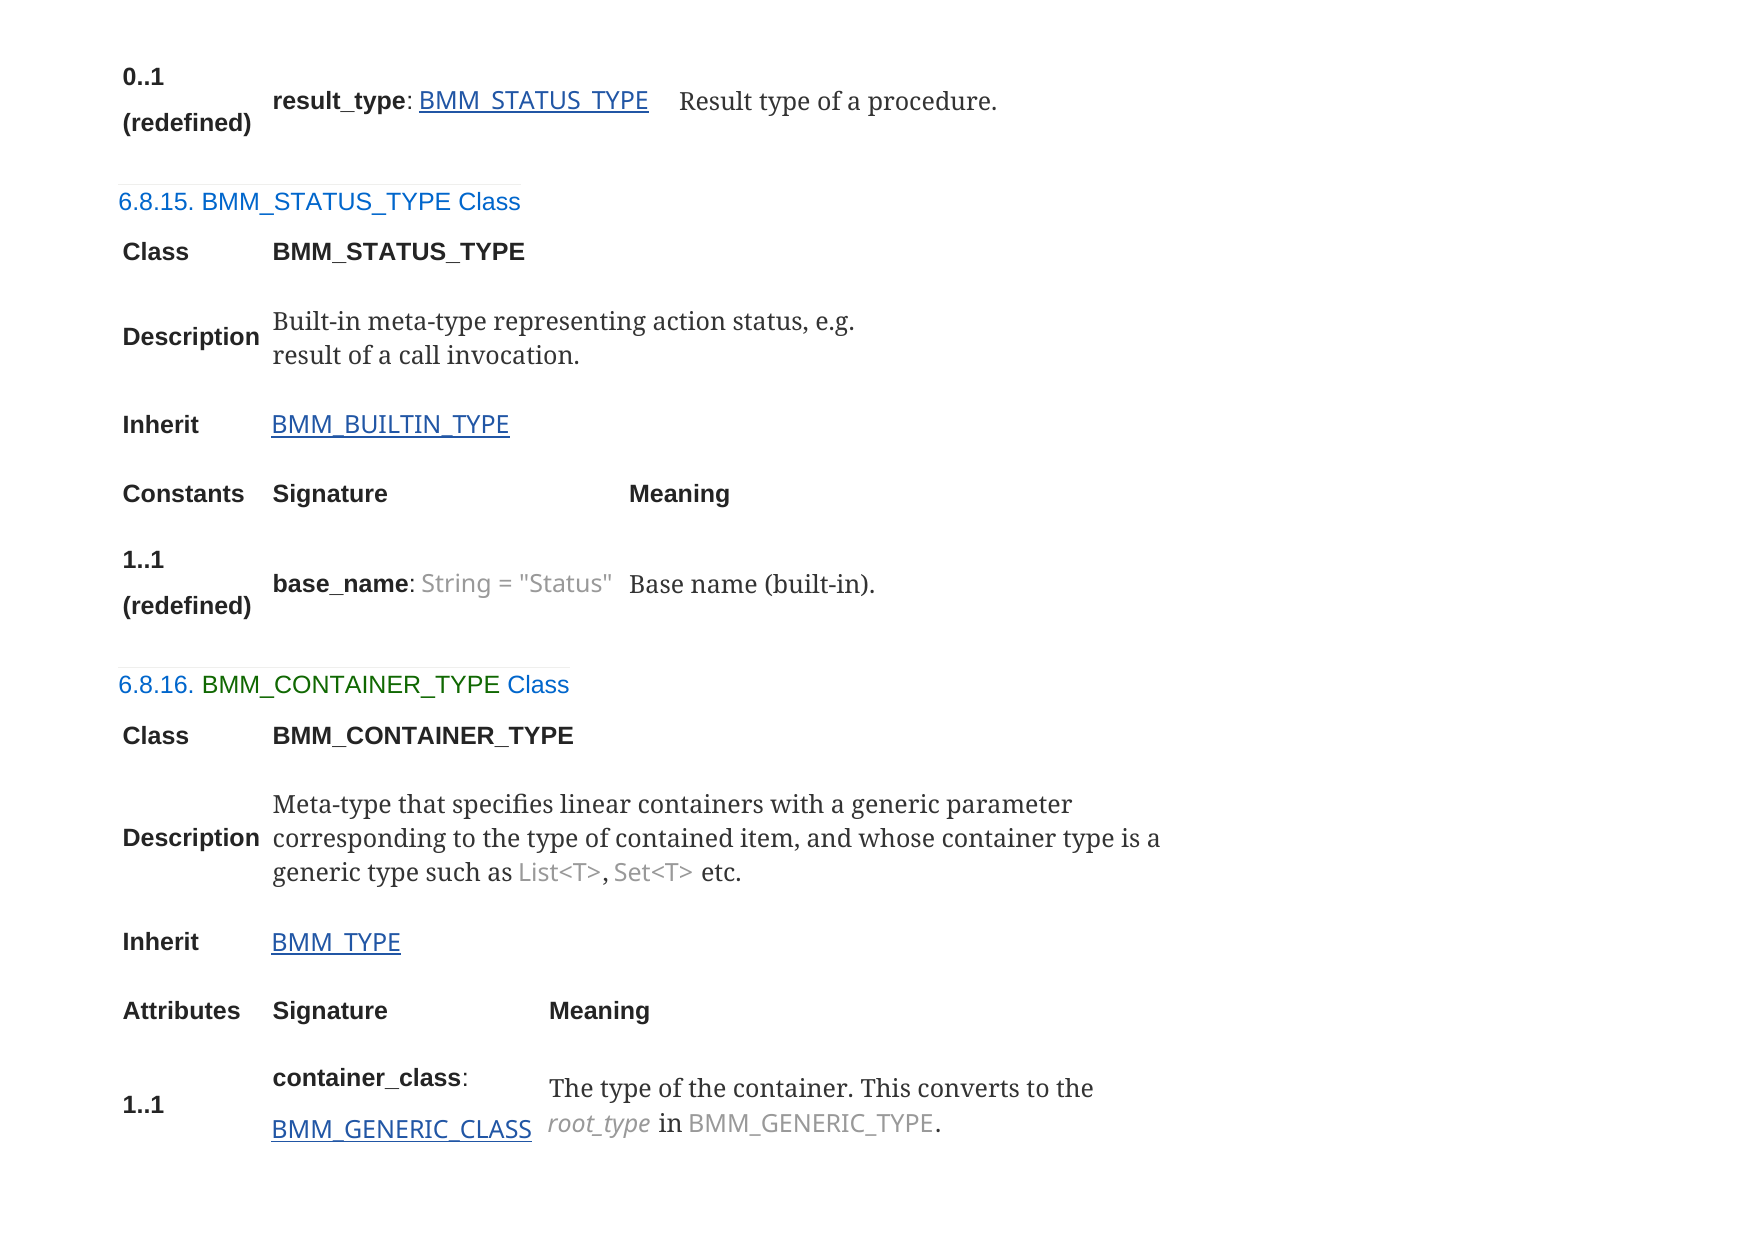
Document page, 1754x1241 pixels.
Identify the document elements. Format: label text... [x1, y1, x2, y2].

table_cell Attributes [118, 993, 268, 1059]
table_cell Meaning [625, 476, 887, 542]
table_cell Description [118, 784, 268, 922]
table_cell 1..1 (redefined) [118, 542, 268, 654]
table_cell 1..1 [118, 1060, 268, 1180]
table_cell Meta-type that specifies linear containers with a generic parameter corresponding to the type of contained item, and whose container type is a generic type such as List<T>, Set<T> etc. [268, 784, 1181, 922]
table_cell Signature [268, 993, 544, 1059]
table_header BMM_CONTAINER_TYPE [268, 718, 1181, 784]
table_cell BMM_BUILTIN_TYPE [268, 404, 887, 476]
table_cell Signature [268, 476, 624, 542]
subtitle 6.8.15. BMM_STATUS_TYPE Class [118, 184, 1695, 216]
table_cell 0..1 (redefined) [118, 59, 268, 171]
table_cell Inherit [118, 404, 268, 476]
table_cell Built-in meta-type representing action status, e.g. result of a call invocation. [268, 301, 887, 404]
table_cell container_class: BMM_GENERIC_CLASS [268, 1060, 544, 1180]
table_cell Inherit [118, 922, 268, 993]
table_cell Base name (built-in). [625, 542, 887, 654]
table_header BMM_STATUS_TYPE [268, 235, 887, 301]
table_cell base_name: String = "Status" [268, 542, 624, 654]
table_cell Constants [118, 476, 268, 542]
table_header Class [118, 235, 268, 301]
subtitle 6.8.16. BMM_CONTAINER_TYPE Class [118, 667, 1695, 699]
table_cell BMM_TYPE [268, 922, 1181, 993]
table_cell Description [118, 301, 268, 404]
table_cell result_type: BMM_STATUS_TYPE [268, 59, 674, 171]
table_header Class [118, 718, 268, 784]
table_cell Result type of a procedure. [675, 59, 1658, 171]
table_cell Meaning [545, 993, 1181, 1059]
table_cell The type of the container. This converts to the root_type in BMM_GENERIC_TYPE. [545, 1060, 1181, 1180]
